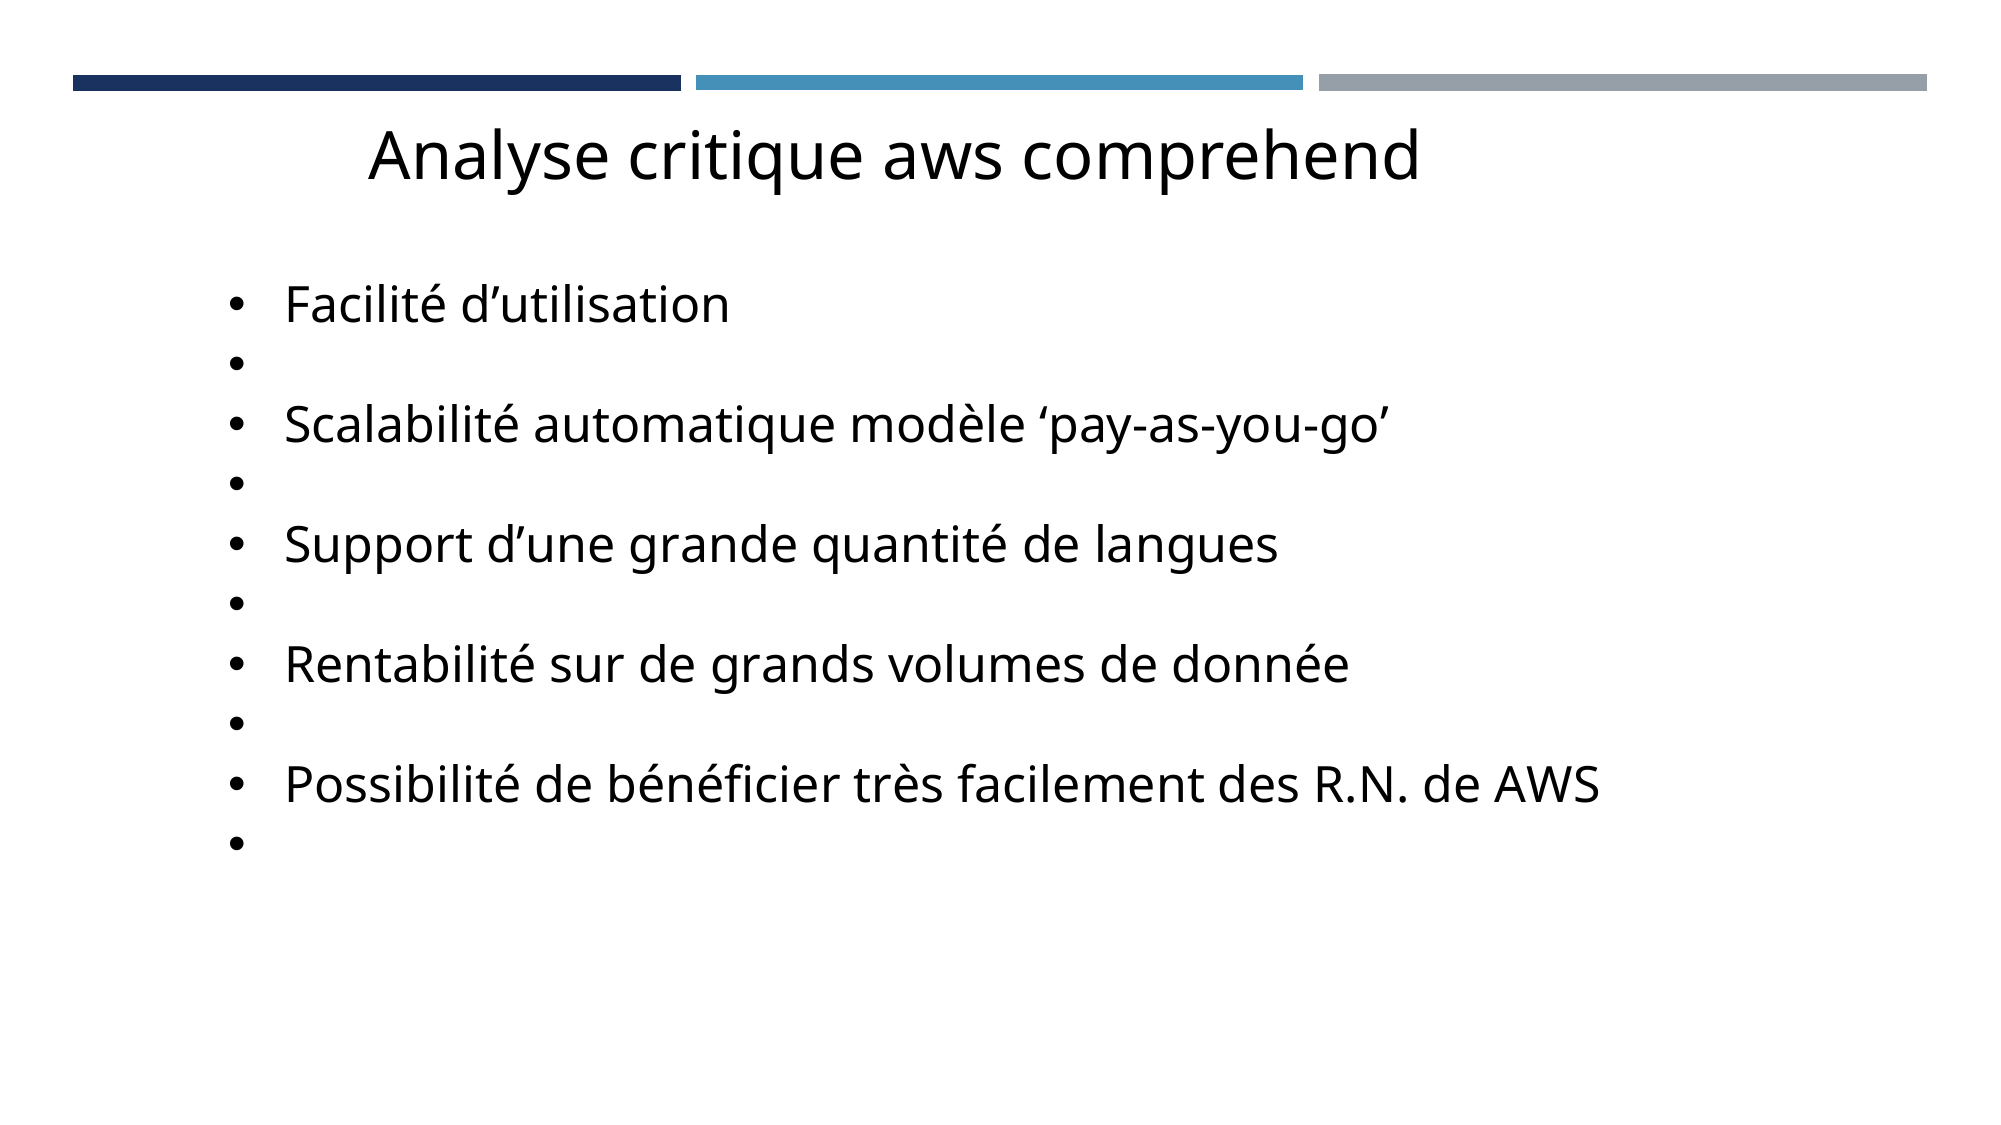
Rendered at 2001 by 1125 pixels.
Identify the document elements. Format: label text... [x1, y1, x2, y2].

text_box Analyse critique aws comprehend Facilité d’utilisation Scalabilité automatique modèle ‘pay-as-you-go’ Support d’une grande quantité de langues Rentabilité sur de grands volumes de donnée Possibilité de bénéficier très facilement des R.N. de AWS [63, 105, 1921, 888]
